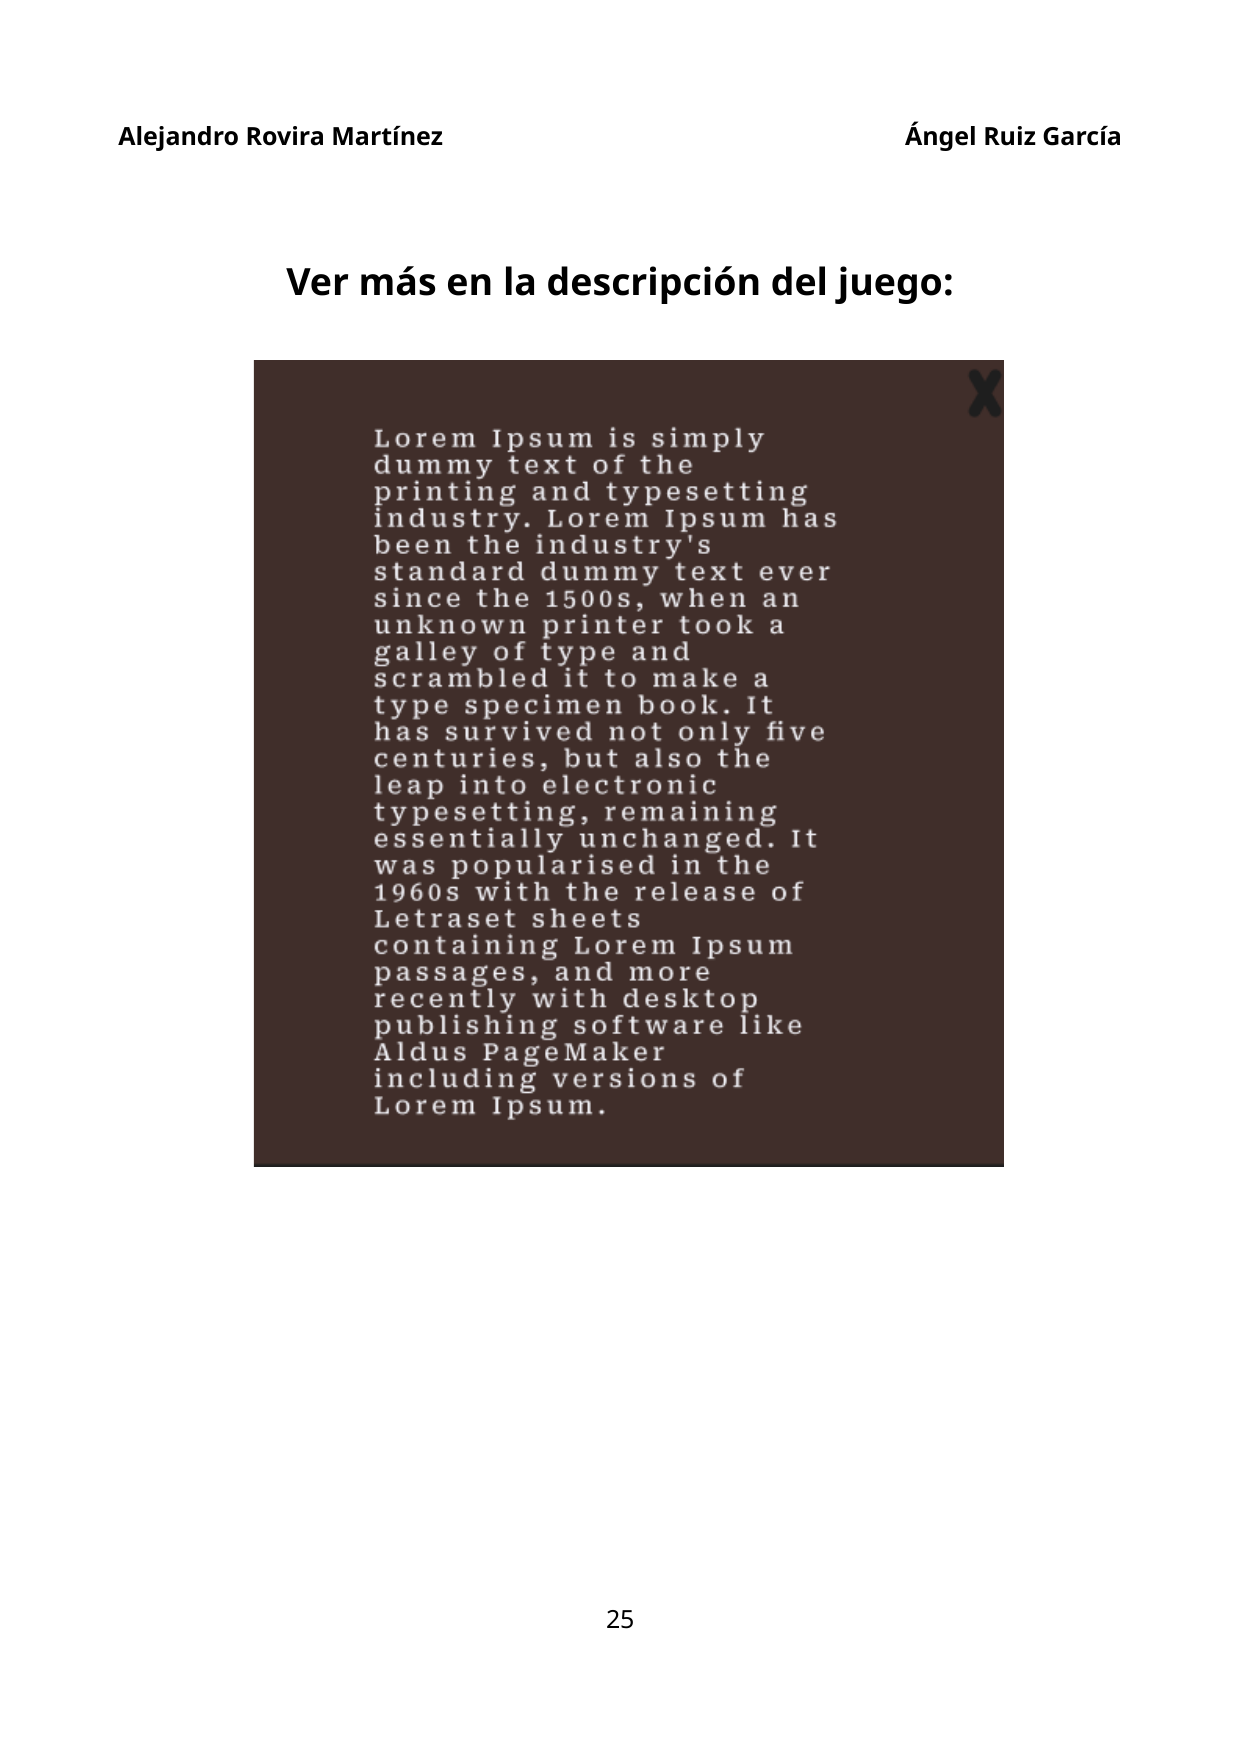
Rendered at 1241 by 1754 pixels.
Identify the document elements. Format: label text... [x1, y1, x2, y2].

text Ver más en la descripción del juego: [118, 255, 1122, 306]
picture [253, 360, 1004, 1167]
